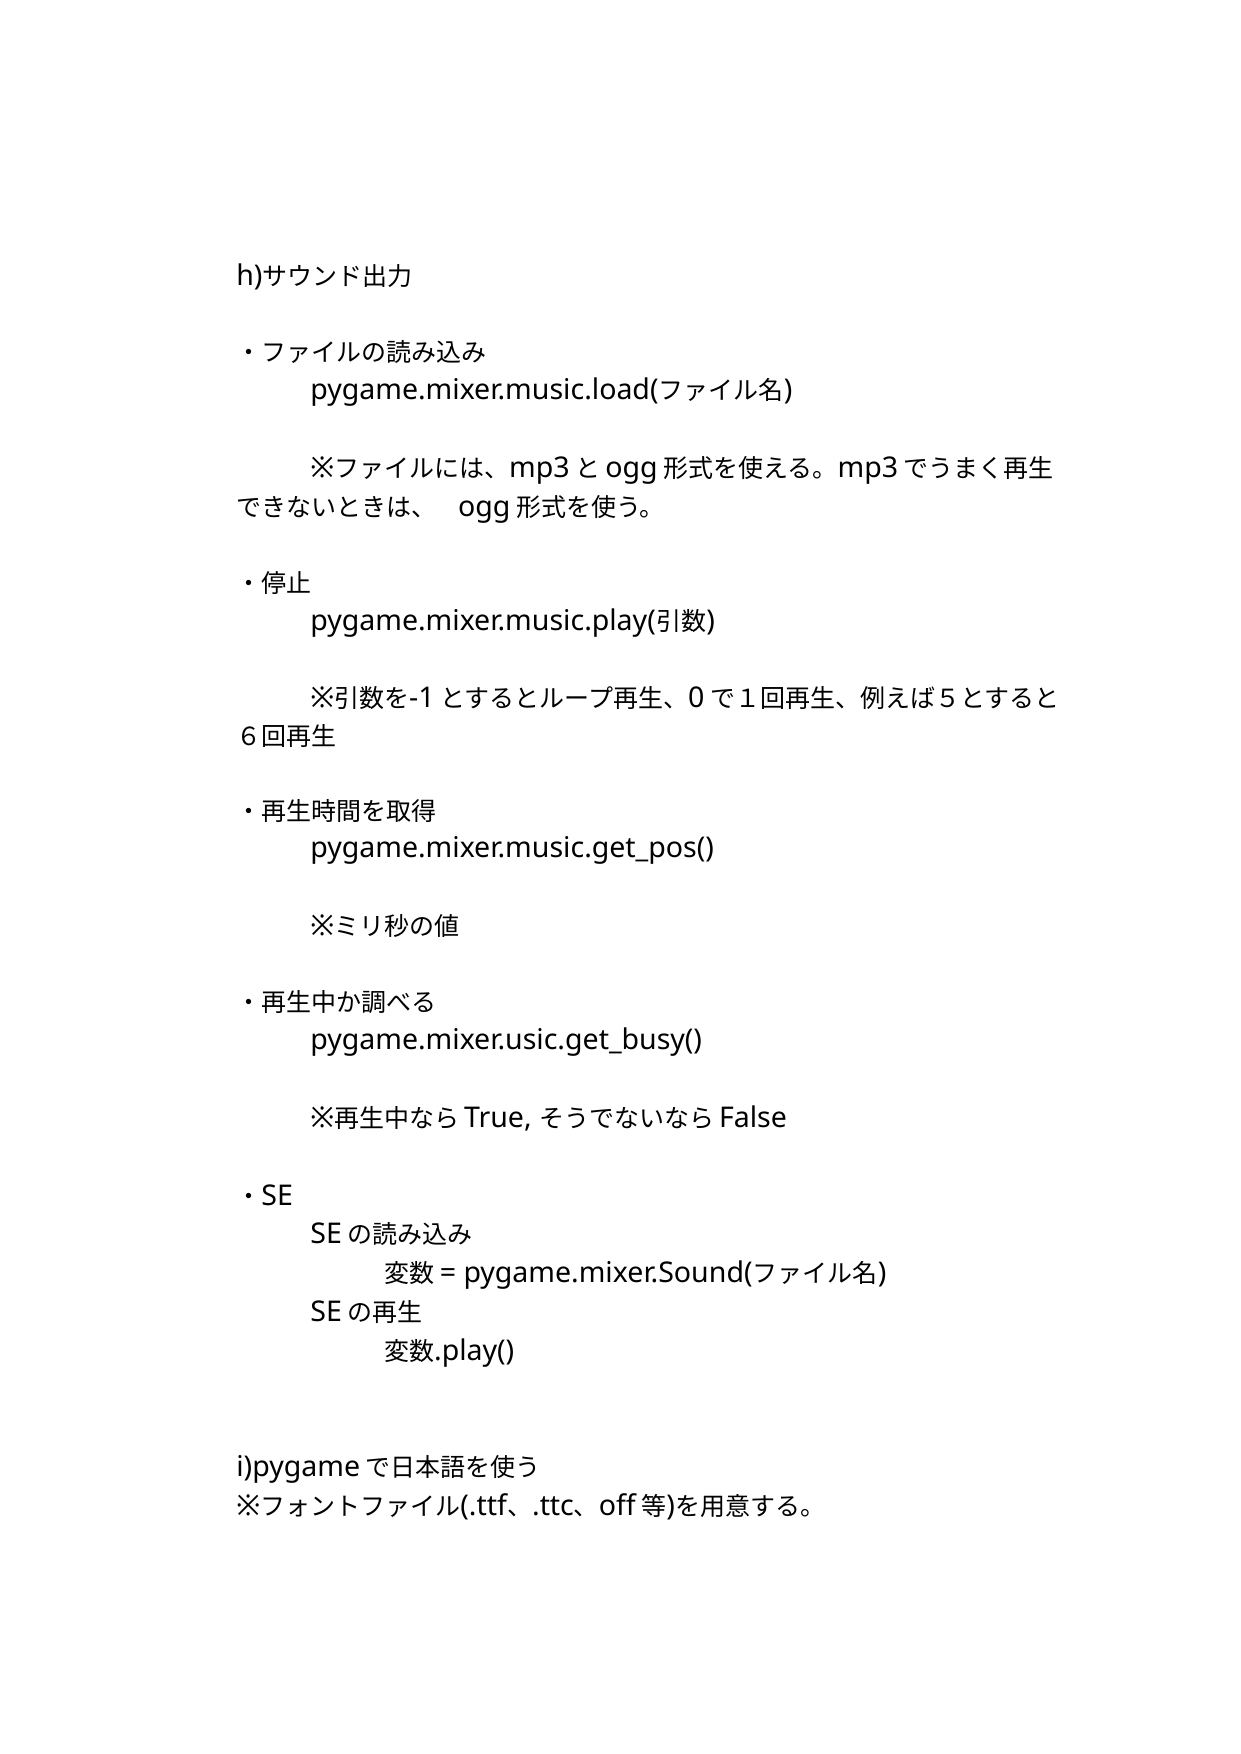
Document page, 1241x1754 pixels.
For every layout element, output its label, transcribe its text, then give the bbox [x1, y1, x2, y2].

text ・再生中か調べる [236, 983, 1063, 1019]
text 変数 = pygame.mixer.Sound(ファイル名) [236, 1252, 1063, 1291]
text ※引数を-1とするとループ再生、0で１回再生、例えば５とすると６回再生 [236, 677, 1063, 752]
text ・ファイルの読み込み [236, 333, 1063, 369]
text h)サウンド出力 [236, 255, 1063, 294]
text ※フォントファイル(.ttf、.ttc、off等)を用意する。 [236, 1485, 1063, 1524]
text ※ミリ秒の値 [236, 905, 1063, 944]
text ※ファイルには、mp3とogg形式を使える。mp3でうまく再生できないときは、 ogg形式を使う。 [236, 447, 1063, 524]
text pygame.mixer.music.load(ファイル名) [236, 369, 1063, 408]
text ・再生時間を取得 [236, 791, 1063, 827]
text ・停止 [236, 563, 1063, 599]
text ・SE [236, 1174, 1063, 1213]
text pygame.mixer.music.play(引数) [236, 599, 1063, 638]
text i)pygameで日本語を使う [236, 1446, 1063, 1485]
text 変数.play() [236, 1330, 1063, 1369]
text SEの再生 [236, 1291, 1063, 1330]
text ※再生中ならTrue, そうでないならFalse [236, 1097, 1063, 1136]
text SEの読み込み [236, 1213, 1063, 1252]
text pygame.mixer.usic.get_busy() [236, 1019, 1063, 1058]
text pygame.mixer.music.get_pos() [236, 827, 1063, 866]
